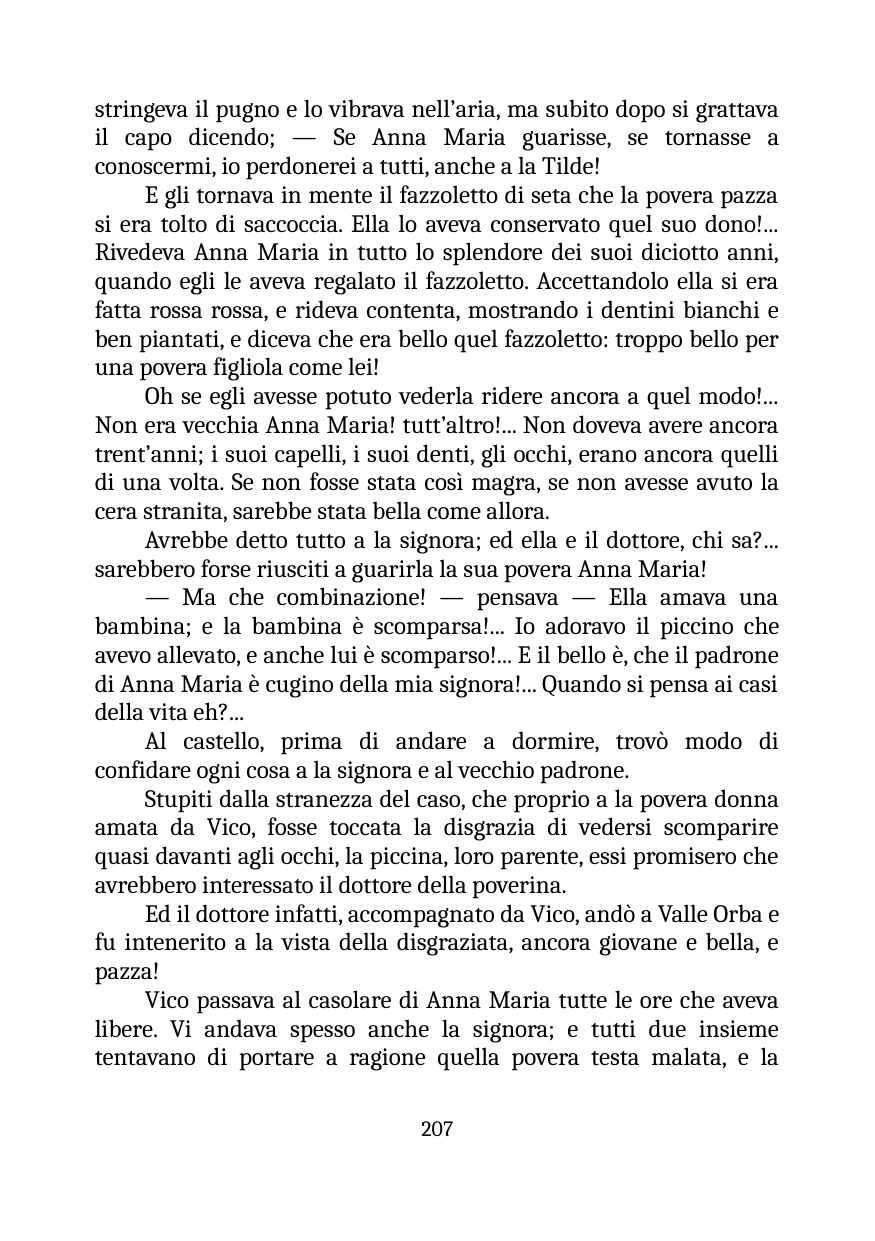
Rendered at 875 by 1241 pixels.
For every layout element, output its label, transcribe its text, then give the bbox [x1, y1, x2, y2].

text Vico passava al casolare di Anna Maria tutte le ore che aveva libere. Vi andava spesso anche la signora; e tutti due insieme tentavano di portare a ragione quella povera testa malata, e la [94, 986, 779, 1072]
text Avrebbe detto tutto a la signora; ed ella e il dottore, chi sa?... sarebbero forse riusciti a guarirla la sua povera Anna Maria! [94, 526, 779, 583]
text Stupiti dalla stranezza del caso, che proprio a la povera donna amata da Vico, fosse toccata la disgrazia di vedersi scomparire quasi davanti agli occhi, la piccina, loro parente, essi promisero che avrebbero interessato il dottore della poverina. [94, 784, 779, 899]
text Oh se egli avesse potuto vederla ridere ancora a quel modo!... Non era vecchia Anna Maria! tutt’altro!... Non doveva avere ancora trent’anni; i suoi capelli, i suoi denti, gli occhi, erano ancora quelli di una volta. Se non fosse stata così magra, se non avesse avuto la cera stranita, sarebbe stata bella come allora. [94, 382, 779, 526]
text stringeva il pugno e lo vibrava nell’aria, ma subito dopo si grattava il capo dicendo; — Se Anna Maria guarisse, se tornasse a conoscermi, io perdonerei a tutti, anche a la Tilde! [94, 94, 779, 181]
text — Ma che combinazione! — pensava — Ella amava una bambina; e la bambina è scomparsa!... Io adoravo il piccino che avevo allevato, e anche lui è scomparso!... E il bello è, che il padrone di Anna Maria è cugino della mia signora!... Quando si pensa ai casi della vita eh?... [94, 583, 779, 727]
text Al castello, prima di andare a dormire, trovò modo di confidare ogni cosa a la signora e al vecchio padrone. [94, 727, 779, 784]
text E gli tornava in mente il fazzoletto di seta che la povera pazza si era tolto di saccoccia. Ella lo aveva conservato quel suo dono!... Rivedeva Anna Maria in tutto lo splendore dei suoi diciotto anni, quando egli le aveva regalato il fazzoletto. Accettandolo ella si era fatta rossa rossa, e rideva contenta, mostrando i dentini bianchi e ben piantati, e diceva che era bello quel fazzoletto: troppo bello per una povera figliola come lei! [94, 181, 779, 382]
text Ed il dottore infatti, accompagnato da Vico, andò a Valle Orba e fu intenerito a la vista della disgraziata, ancora giovane e bella, e pazza! [94, 899, 779, 986]
